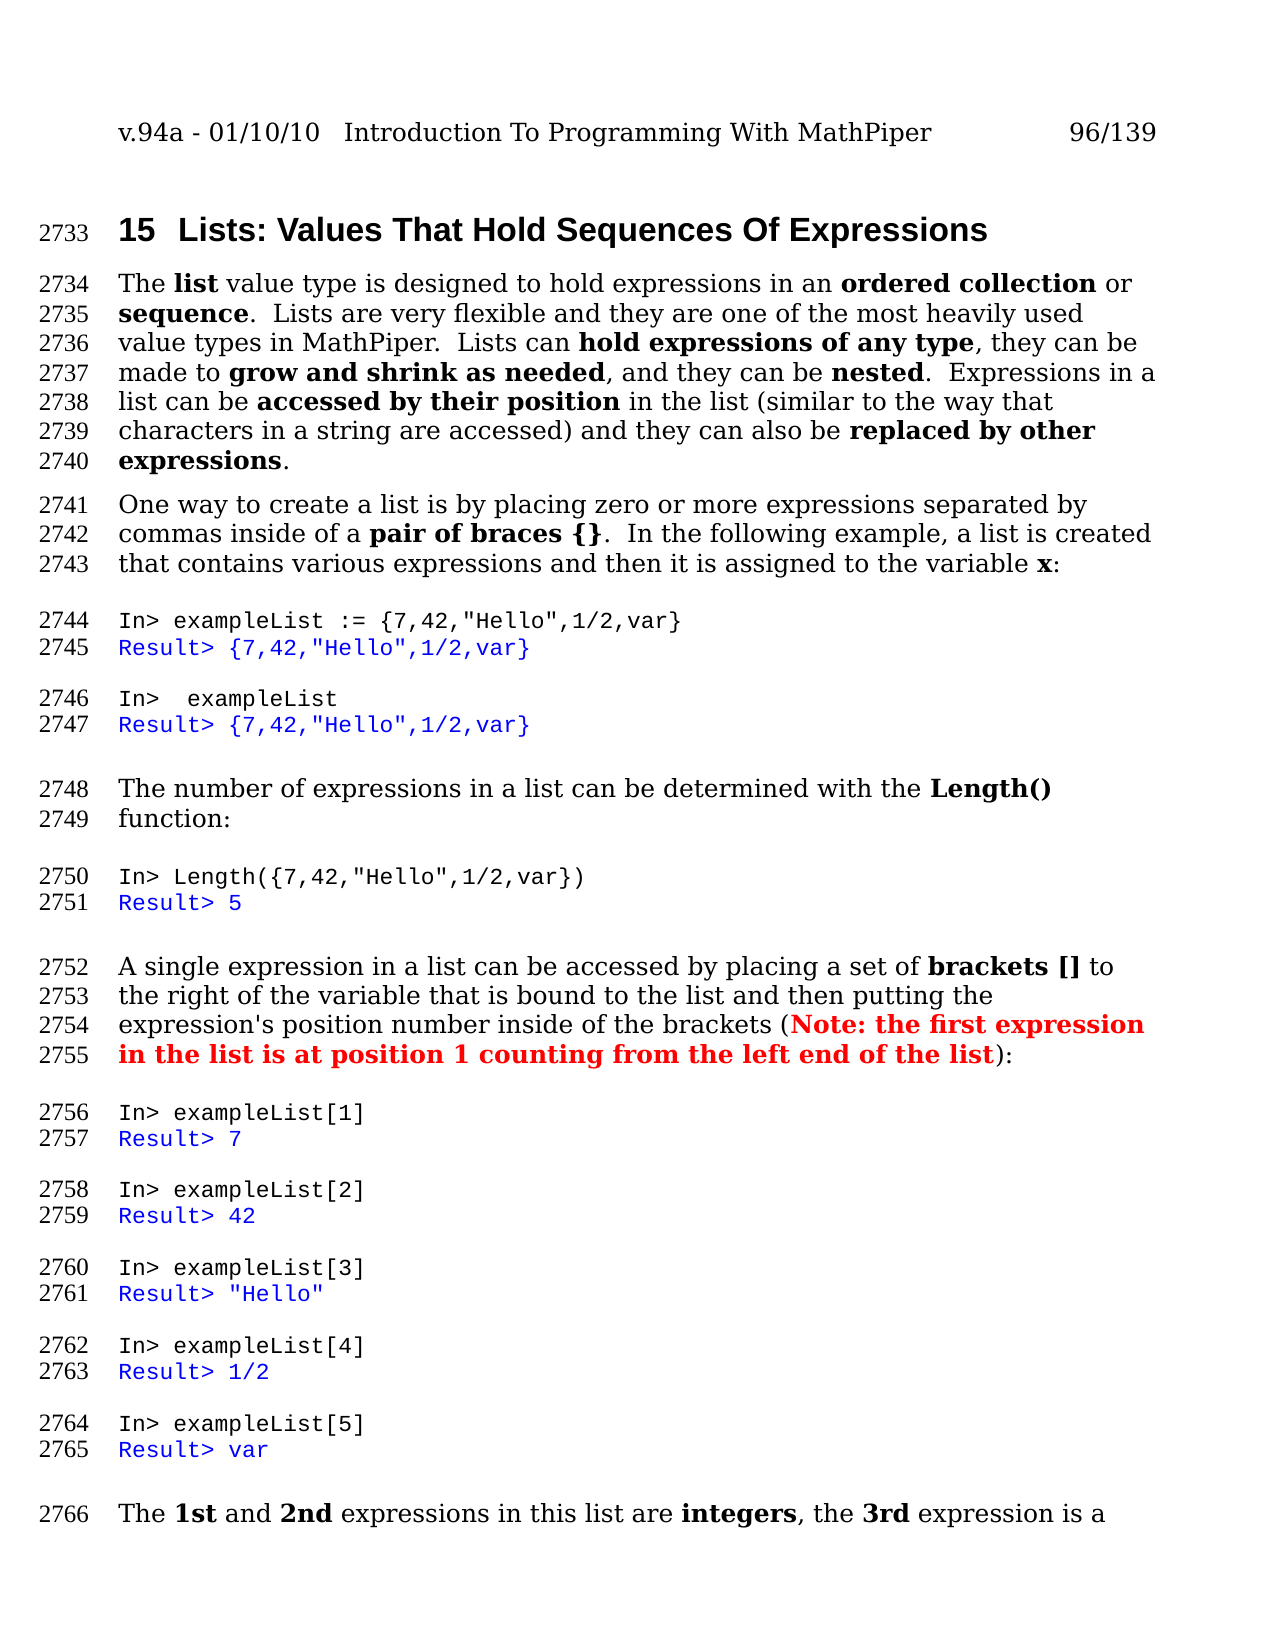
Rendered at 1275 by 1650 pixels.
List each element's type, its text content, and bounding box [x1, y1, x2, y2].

text In> exampleList[4] [118, 1334, 1157, 1360]
subtitle Lists: Values That Hold Sequences Of Expressions [118, 210, 1157, 248]
text In> exampleList [118, 688, 1157, 714]
text Result> 42 [118, 1205, 1157, 1231]
text In> exampleList[3] [118, 1257, 1157, 1283]
text In> exampleList := {7,42,"Hello",1/2,var} [118, 610, 1157, 636]
text The 1st and 2nd expressions in this list are integers, the 3rd expression is a [118, 1499, 1157, 1528]
text In> Length({7,42,"Hello",1/2,var}) [118, 865, 1157, 891]
text Result> var [118, 1438, 1157, 1464]
text Result> 1/2 [118, 1360, 1157, 1386]
text A single expression in a list can be accessed by placing a set of brackets [] to the right of the variable that is bound to the list and then putting the expression's position number inside of the brackets (Note: the first expression in the list is at position 1 counting from the left end of the list): [118, 952, 1157, 1069]
text One way to create a list is by placing zero or more expressions separated by commas inside of a pair of braces {}. In the following example, a list is created that contains various expressions and then it is assigned to the variable x: [118, 490, 1157, 578]
text Result> {7,42,"Hello",1/2,var} [118, 636, 1157, 662]
text Result> "Hello" [118, 1283, 1157, 1308]
text Result> {7,42,"Hello",1/2,var} [118, 714, 1157, 739]
text In> exampleList[5] [118, 1412, 1157, 1438]
text Result> 7 [118, 1127, 1157, 1153]
text In> exampleList[1] [118, 1101, 1157, 1127]
text The list value type is designed to hold expressions in an ordered collection or sequence. Lists are very flexible and they are one of the most heavily used value types in MathPiper. Lists can hold expressions of any type, they can be made to grow and shrink as needed, and they can be nested. Expressions in a list can be accessed by their position in the list (similar to the way that characters in a string are accessed) and they can also be replaced by other expressions. [118, 269, 1157, 475]
text In> exampleList[2] [118, 1179, 1157, 1205]
text Result> 5 [118, 891, 1157, 917]
text The number of expressions in a list can be determined with the Length() function: [118, 774, 1157, 833]
